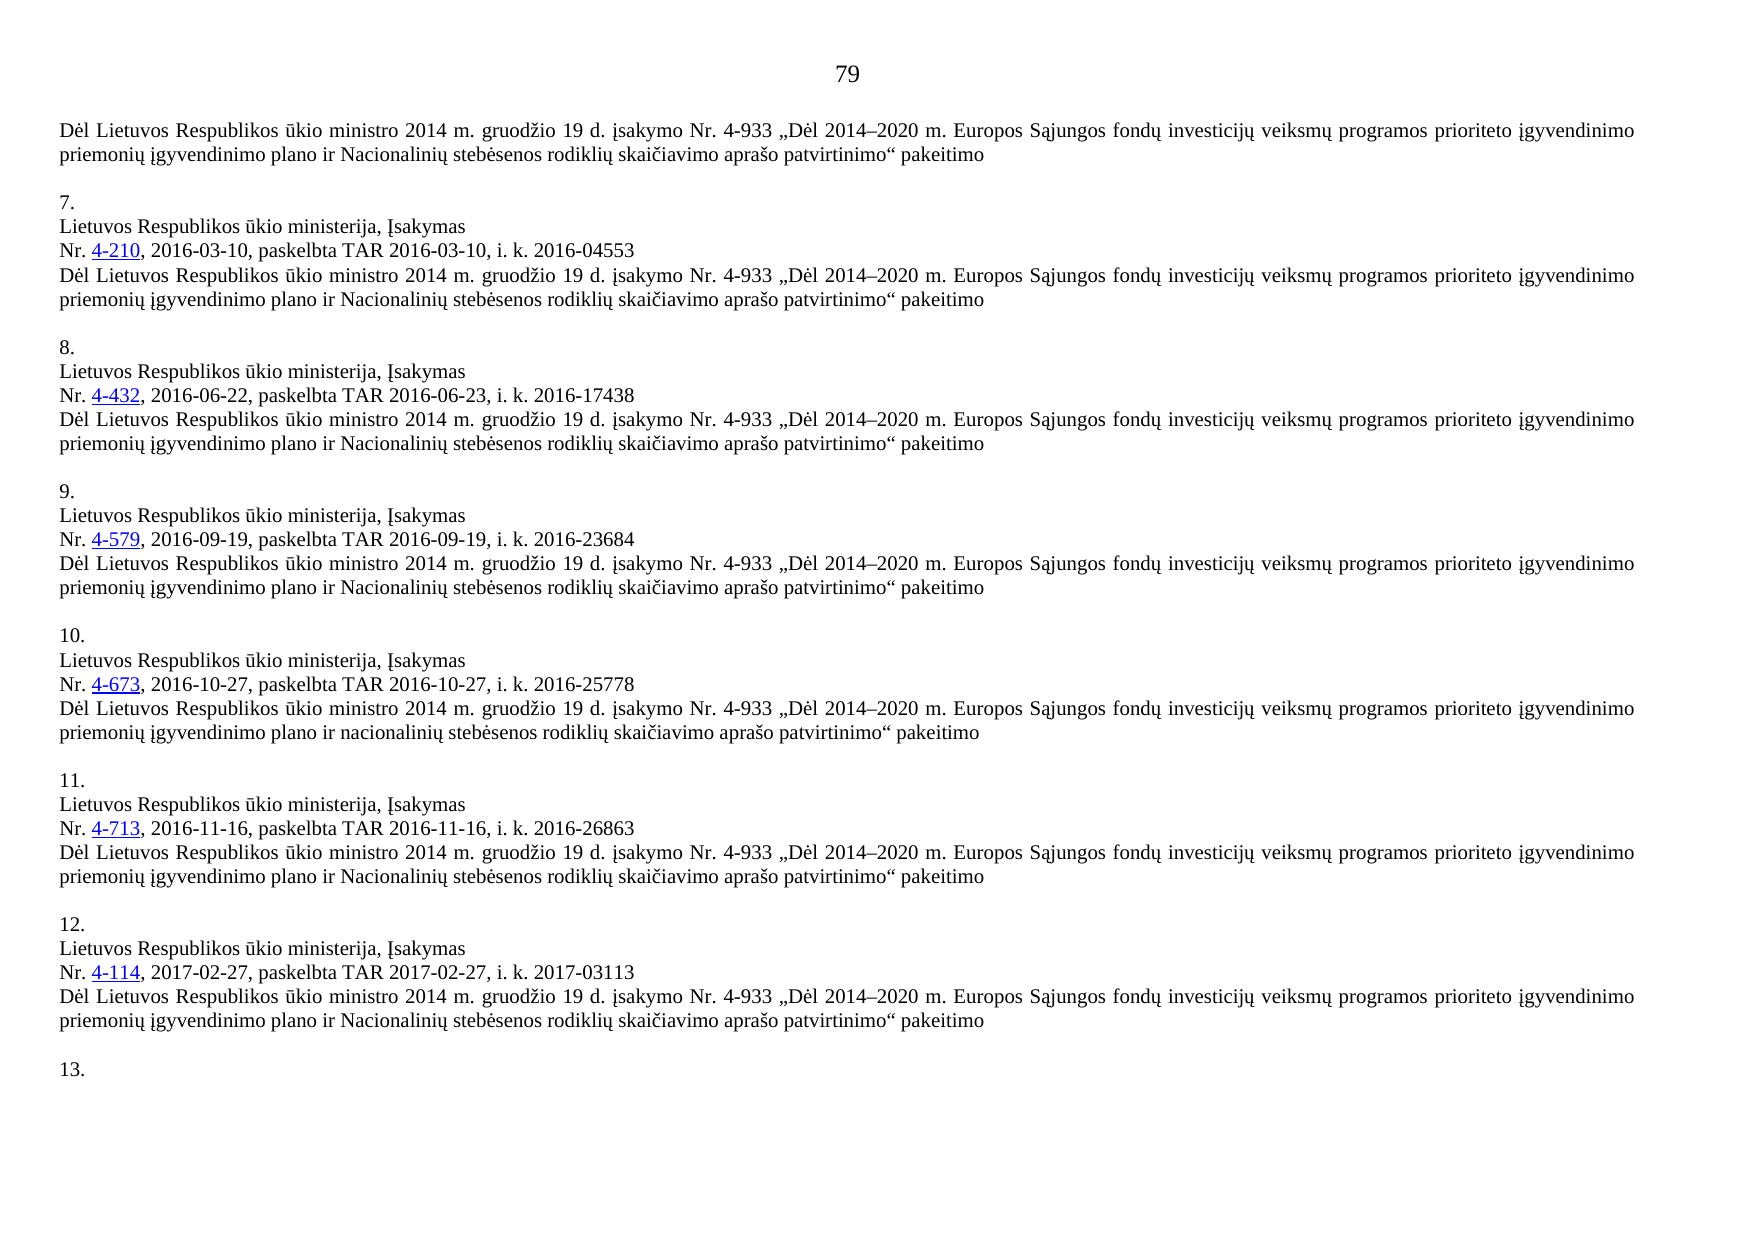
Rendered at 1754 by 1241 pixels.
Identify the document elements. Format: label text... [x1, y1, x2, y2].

text Dėl Lietuvos Respublikos ūkio ministro 2014 m. gruodžio 19 d. įsakymo Nr. 4-933 „Dėl 2014–2020 m. Europos Sąjungos fondų investicijų veiksmų programos prioriteto įgyvendinimo priemonių įgyvendinimo plano ir nacionalinių stebėsenos rodiklių skaičiavimo aprašo patvirtinimo“ pakeitimo [59, 696, 1636, 744]
text Lietuvos Respublikos ūkio ministerija, Įsakymas [59, 214, 1636, 238]
text Nr. 4-673, 2016-10-27, paskelbta TAR 2016-10-27, i. k. 2016-25778 [59, 672, 1636, 696]
text 13. [59, 1057, 1636, 1081]
text Dėl Lietuvos Respublikos ūkio ministro 2014 m. gruodžio 19 d. įsakymo Nr. 4-933 „Dėl 2014–2020 m. Europos Sąjungos fondų investicijų veiksmų programos prioriteto įgyvendinimo priemonių įgyvendinimo plano ir Nacionalinių stebėsenos rodiklių skaičiavimo aprašo patvirtinimo“ pakeitimo [59, 840, 1636, 888]
text Dėl Lietuvos Respublikos ūkio ministro 2014 m. gruodžio 19 d. įsakymo Nr. 4-933 „Dėl 2014–2020 m. Europos Sąjungos fondų investicijų veiksmų programos prioriteto įgyvendinimo priemonių įgyvendinimo plano ir Nacionalinių stebėsenos rodiklių skaičiavimo aprašo patvirtinimo“ pakeitimo [59, 118, 1636, 166]
text 9. [59, 479, 1636, 503]
text Dėl Lietuvos Respublikos ūkio ministro 2014 m. gruodžio 19 d. įsakymo Nr. 4-933 „Dėl 2014–2020 m. Europos Sąjungos fondų investicijų veiksmų programos prioriteto įgyvendinimo priemonių įgyvendinimo plano ir Nacionalinių stebėsenos rodiklių skaičiavimo aprašo patvirtinimo“ pakeitimo [59, 551, 1636, 599]
text 7. [59, 190, 1636, 214]
text Nr. 4-713, 2016-11-16, paskelbta TAR 2016-11-16, i. k. 2016-26863 [59, 816, 1636, 840]
text 11. [59, 768, 1636, 792]
text Nr. 4-432, 2016-06-22, paskelbta TAR 2016-06-23, i. k. 2016-17438 [59, 383, 1636, 407]
text Dėl Lietuvos Respublikos ūkio ministro 2014 m. gruodžio 19 d. įsakymo Nr. 4-933 „Dėl 2014–2020 m. Europos Sąjungos fondų investicijų veiksmų programos prioriteto įgyvendinimo priemonių įgyvendinimo plano ir Nacionalinių stebėsenos rodiklių skaičiavimo aprašo patvirtinimo“ pakeitimo [59, 262, 1636, 311]
text 8. [59, 335, 1636, 359]
text Lietuvos Respublikos ūkio ministerija, Įsakymas [59, 359, 1636, 383]
text Nr. 4-579, 2016-09-19, paskelbta TAR 2016-09-19, i. k. 2016-23684 [59, 527, 1636, 551]
text Nr. 4-114, 2017-02-27, paskelbta TAR 2017-02-27, i. k. 2017-03113 [59, 960, 1636, 984]
text Dėl Lietuvos Respublikos ūkio ministro 2014 m. gruodžio 19 d. įsakymo Nr. 4-933 „Dėl 2014–2020 m. Europos Sąjungos fondų investicijų veiksmų programos prioriteto įgyvendinimo priemonių įgyvendinimo plano ir Nacionalinių stebėsenos rodiklių skaičiavimo aprašo patvirtinimo“ pakeitimo [59, 984, 1636, 1032]
text Lietuvos Respublikos ūkio ministerija, Įsakymas [59, 936, 1636, 960]
text Lietuvos Respublikos ūkio ministerija, Įsakymas [59, 503, 1636, 527]
text Nr. 4-210, 2016-03-10, paskelbta TAR 2016-03-10, i. k. 2016-04553 [59, 238, 1636, 262]
text Lietuvos Respublikos ūkio ministerija, Įsakymas [59, 792, 1636, 816]
text 10. [59, 623, 1636, 647]
text Dėl Lietuvos Respublikos ūkio ministro 2014 m. gruodžio 19 d. įsakymo Nr. 4-933 „Dėl 2014–2020 m. Europos Sąjungos fondų investicijų veiksmų programos prioriteto įgyvendinimo priemonių įgyvendinimo plano ir Nacionalinių stebėsenos rodiklių skaičiavimo aprašo patvirtinimo“ pakeitimo [59, 407, 1636, 455]
text Lietuvos Respublikos ūkio ministerija, Įsakymas [59, 647, 1636, 672]
text 12. [59, 912, 1636, 936]
